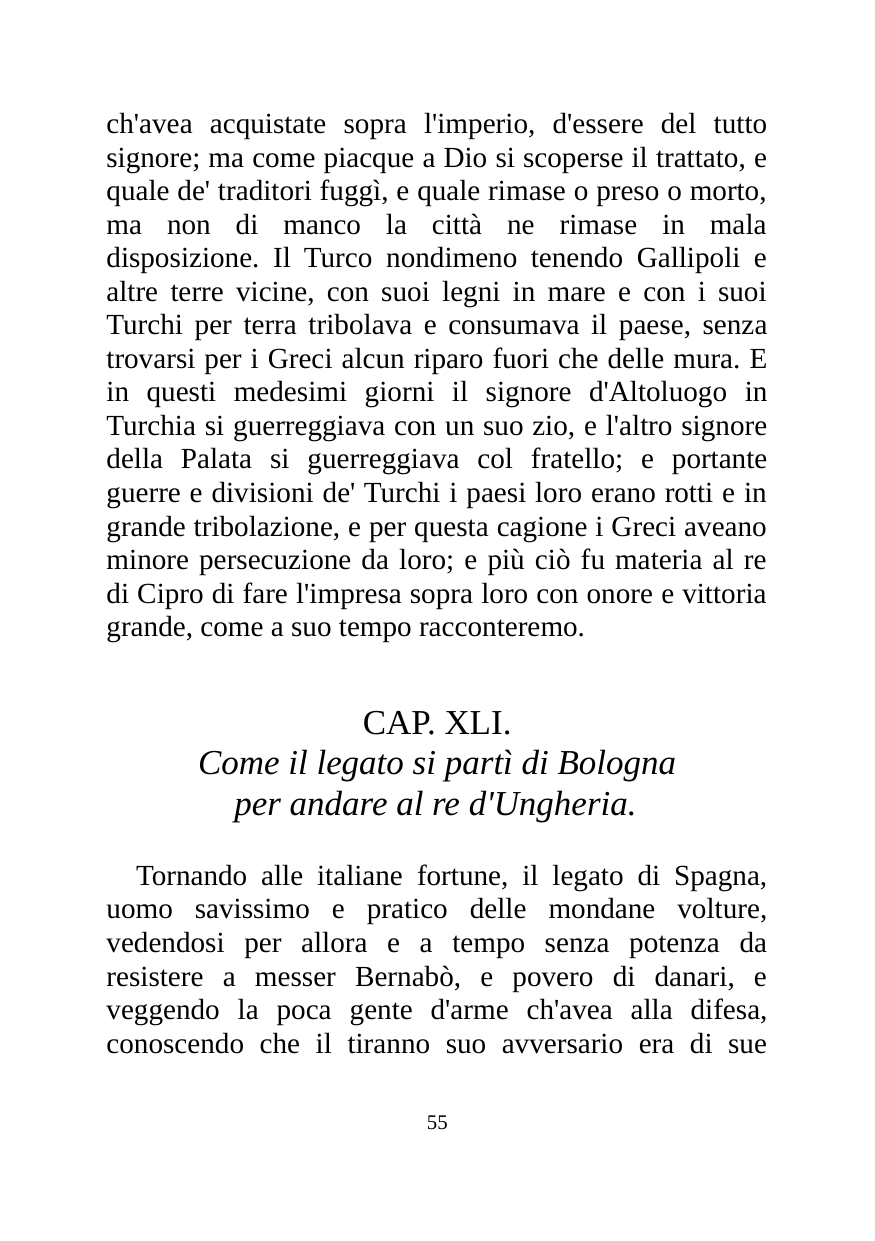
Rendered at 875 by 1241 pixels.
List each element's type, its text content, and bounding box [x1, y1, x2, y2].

text ch'avea acquistate sopra l'imperio, d'essere del tutto signore; ma come piacque a Dio si scoperse il trattato, e quale de' traditori fuggì, e quale rimase o preso o morto, ma non di manco la città ne rimase in mala disposizione. Il Turco nondimeno tenendo Gallipoli e altre terre vicine, con suoi legni in mare e con i suoi Turchi per terra tribolava e consumava il paese, senza trovarsi per i Greci alcun riparo fuori che delle mura. E in questi medesimi giorni il signore d'Altoluogo in Turchia si guerreggiava con un suo zio, e l'altro signore della Palata si guerreggiava col fratello; e portante guerre e divisioni de' Turchi i paesi loro erano rotti e in grande tribolazione, e per questa cagione i Greci aveano minore persecuzione da loro; e più ciò fu materia al re di Cipro di fare l'impresa sopra loro con onore e vittoria grande, come a suo tempo racconteremo. [106, 106, 768, 643]
text Tornando alle italiane fortune, il legato di Spagna, uomo savissimo e pratico delle mondane volture, vedendosi per allora e a tempo senza potenza da resistere a messer Bernabò, e povero di danari, e veggendo la poca gente d'arme ch'avea alla difesa, conoscendo che il tiranno suo avversario era di sue [106, 858, 768, 1059]
subtitle CAP. XLI. Come il legato si partì di Bologna per andare al re d'Ungheria. [106, 702, 768, 823]
